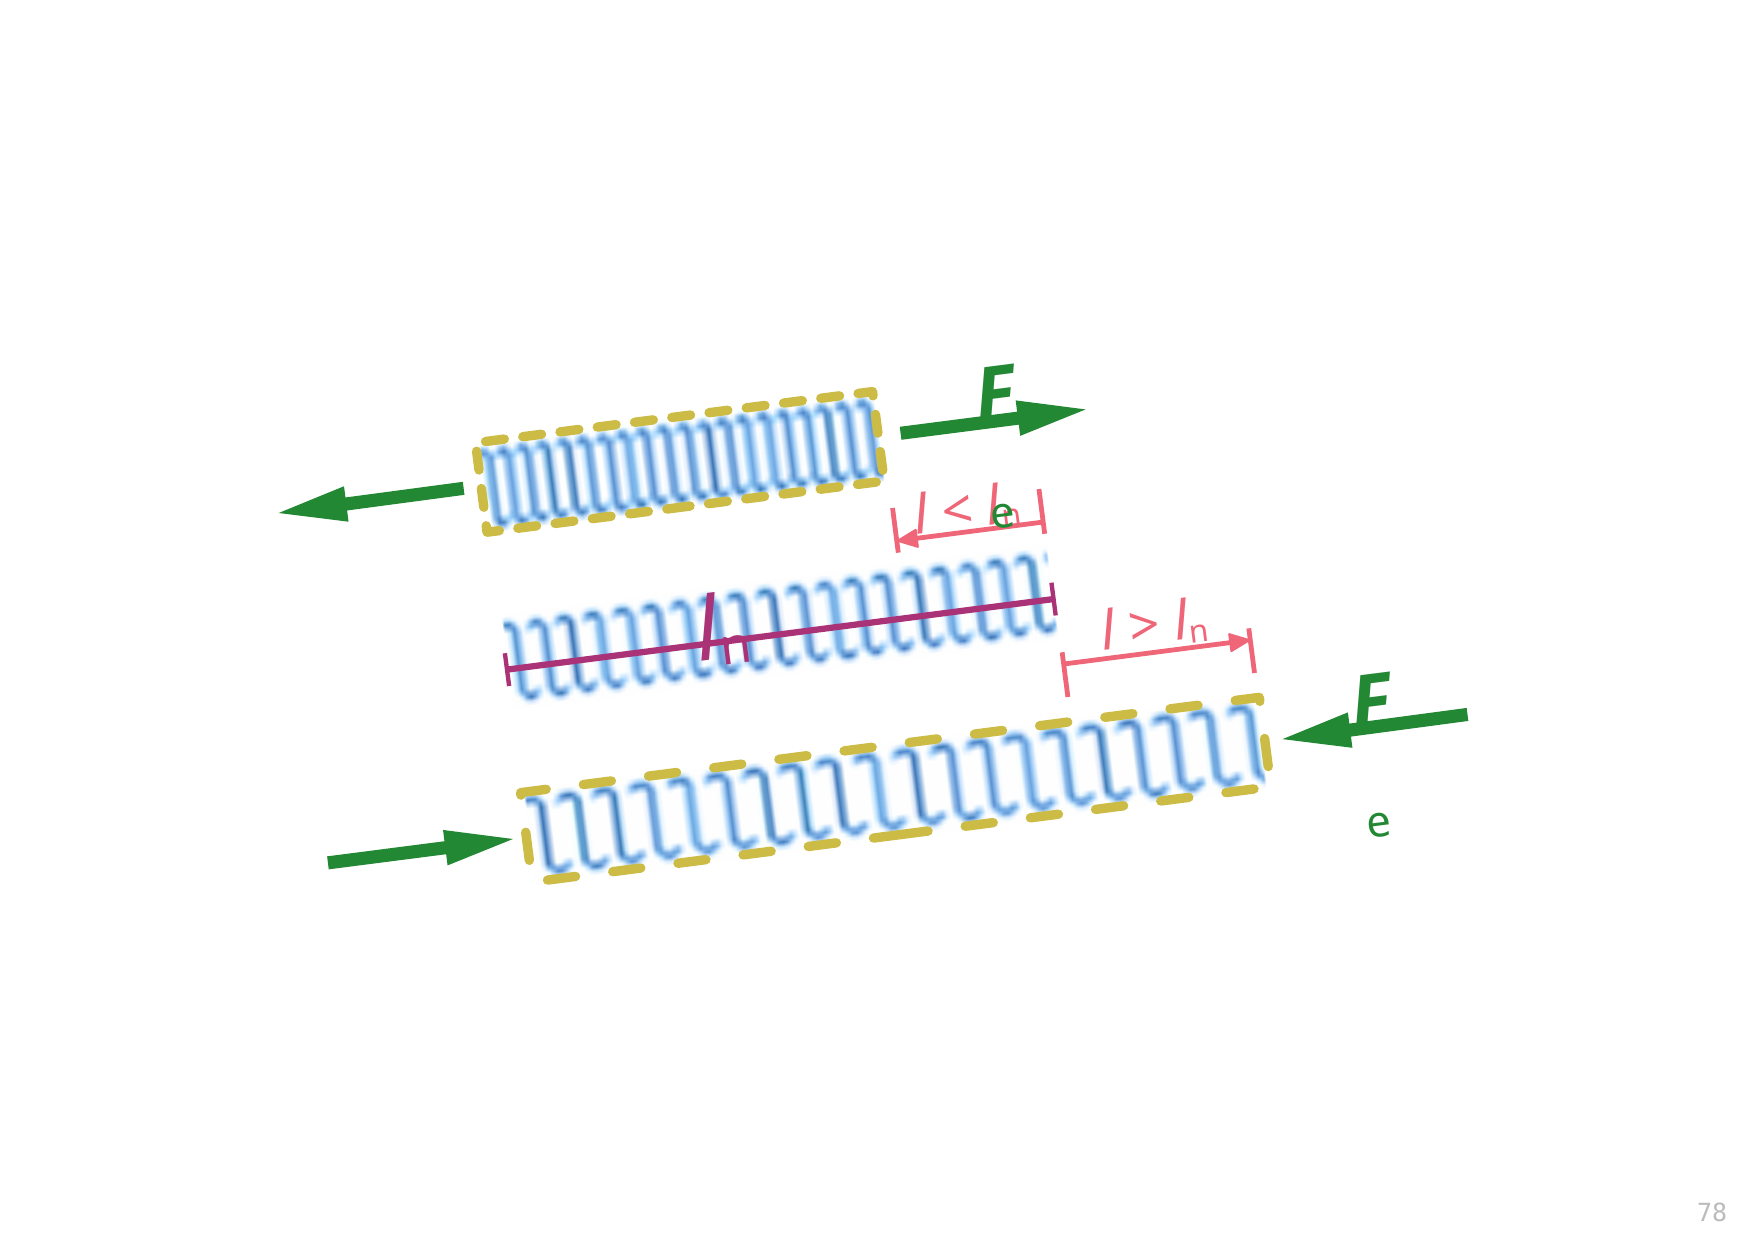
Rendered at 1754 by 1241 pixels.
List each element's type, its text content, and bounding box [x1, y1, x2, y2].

picture [510, 603, 1059, 710]
text_box [327, 829, 513, 870]
picture [759, 544, 1052, 633]
text_box Fe [952, 325, 1054, 418]
text_box [899, 400, 1086, 440]
picture [478, 391, 885, 533]
picture [525, 698, 1267, 885]
text_box [1282, 707, 1469, 748]
text_box [278, 481, 465, 522]
picture [501, 592, 681, 666]
text_box Fe [1328, 633, 1430, 723]
text_box ln [671, 552, 768, 665]
